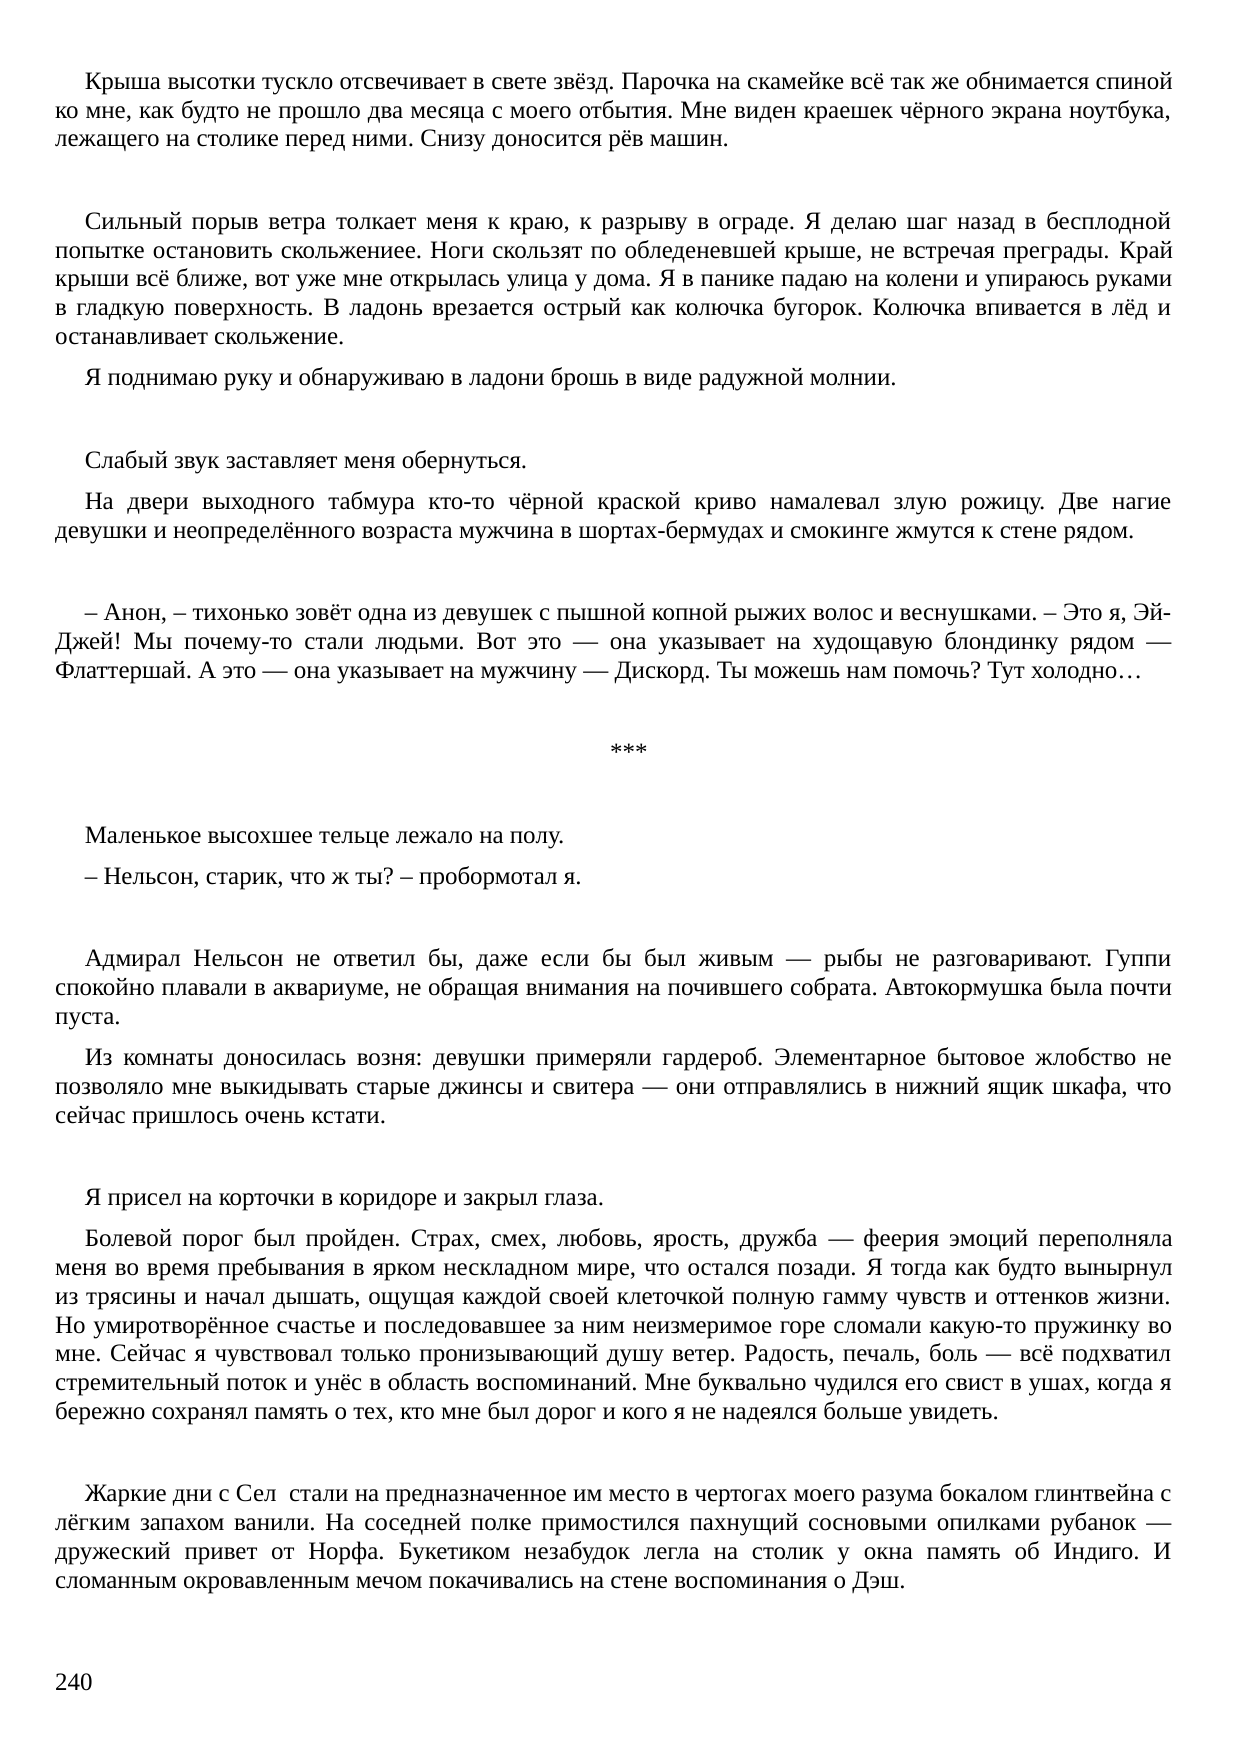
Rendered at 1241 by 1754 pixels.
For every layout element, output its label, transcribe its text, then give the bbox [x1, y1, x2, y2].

text Я поднимаю руку и обнаруживаю в ладони брошь в виде радужной молнии. [55, 362, 1173, 391]
text Я присел на корточки в коридоре и закрыл глаза. [55, 1182, 1173, 1211]
text – Нельсон, старик, что ж ты? – пробормотал я. [55, 861, 1173, 890]
text Крыша высотки тускло отсвечивает в свете звёзд. Парочка на скамейке всё так же обнимается спиной ко мне, как будто не прошло два месяца с моего отбытия. Мне виден краешек чёрного экрана ноутбука, лежащего на столике перед ними. Снизу доносится рёв машин. [55, 66, 1173, 152]
text Маленькое высохшее тельце лежало на полу. [55, 820, 1173, 848]
text – Анон, – тихонько зовёт одна из девушек с пышной копной рыжих волос и веснушками. – Это я, Эй-Джей! Мы почему-то стали людьми. Вот это — она указывает на худощавую блондинку рядом — Флаттершай. А это — она указывает на мужчину — Дискорд. Ты можешь нам помочь? Тут холодно… [55, 597, 1173, 683]
text *** [55, 737, 1173, 766]
text Болевой порог был пройден. Страх, смех, любовь, ярость, дружба — феерия эмоций переполняла меня во время пребывания в ярком нескладном мире, что остался позади. Я тогда как будто вынырнул из трясины и начал дышать, ощущая каждой своей клеточкой полную гамму чувств и оттенков жизни. Но умиротворённое счастье и последовавшее за ним неизмеримое горе сломали какую-то пружинку во мне. Сейчас я чувствовал только пронизывающий душу ветер. Радость, печаль, боль — всё подхватил стремительный поток и унёс в область воспоминаний. Мне буквально чудился его свист в ушах, когда я бережно сохранял память о тех, кто мне был дорог и кого я не надеялся больше увидеть. [55, 1223, 1173, 1425]
text На двери выходного табмура кто-то чёрной краской криво намалевал злую рожицу. Две нагие девушки и неопределённого возраста мужчина в шортах-бермудах и смокинге жмутся к стене рядом. [55, 486, 1173, 543]
text Из комнаты доносилась возня: девушки примеряли гардероб. Элементарное бытовое жлобство не позволяло мне выкидывать старые джинсы и свитера — они отправлялись в нижний ящик шкафа, что сейчас пришлось очень кстати. [55, 1042, 1173, 1128]
text Адмирал Нельсон не ответил бы, даже если бы был живым — рыбы не разговаривают. Гуппи спокойно плавали в аквариуме, не обращая внимания на почившего собрата. Автокормушка была почти пуста. [55, 943, 1173, 1030]
text Сильный порыв ветра толкает меня к краю, к разрыву в ограде. Я делаю шаг назад в бесплодной попытке остановить скольжениее. Ноги скользят по обледеневшей крыше, не встречая преграды. Край крыши всё ближе, вот уже мне открылась улица у дома. Я в панике падаю на колени и упираюсь руками в гладкую поверхность. В ладонь врезается острый как колючка бугорок. Колючка впивается в лёд и останавливает скольжение. [55, 206, 1173, 350]
text Жаркие дни с Сел стали на предназначенное им место в чертогах моего разума бокалом глинтвейна с лёгким запахом ванили. На соседней полке примостился пахнущий сосновыми опилками рубанок — дружеский привет от Норфа. Букетиком незабудок легла на столик у окна память об Индиго. И сломанным окровавленным мечом покачивались на стене воспоминания о Дэш. [55, 1478, 1173, 1593]
text Слабый звук заставляет меня обернуться. [55, 445, 1173, 473]
